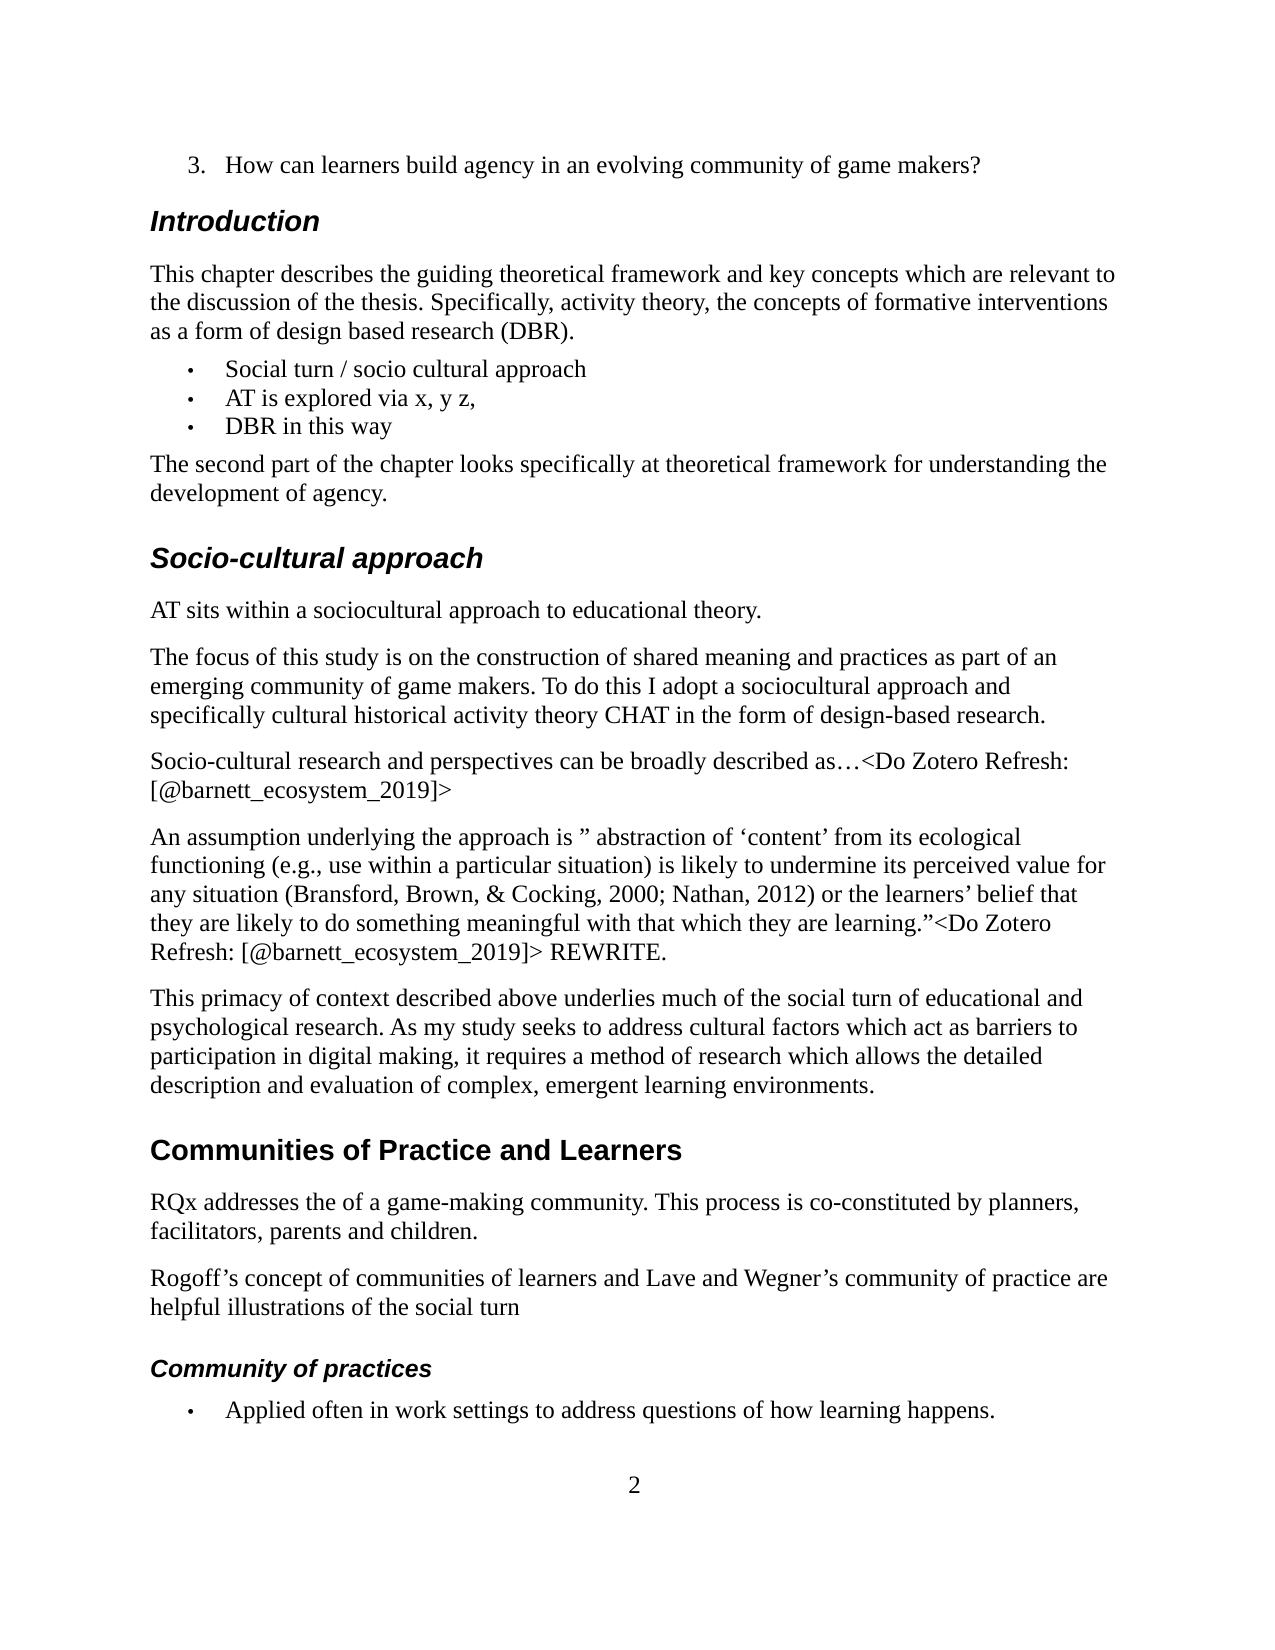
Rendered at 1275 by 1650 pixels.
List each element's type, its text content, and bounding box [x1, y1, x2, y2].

text Socio-cultural research and perspectives can be broadly described as…<Do Zotero Refresh: [@barnett_ecosystem_2019]> [150, 746, 1125, 804]
subtitle Introduction [150, 204, 1125, 237]
text RQx addresses the of a game-making community. This process is co-constituted by planners, facilitators, parents and children. [150, 1187, 1125, 1245]
text This primacy of context described above underlies much of the social turn of educational and psychological research. As my study seeks to address cultural factors which act as barriers to participation in digital making, it requires a method of research which allows the detailed description and evaluation of complex, emergent learning environments. [150, 983, 1125, 1098]
text An assumption underlying the approach is ” abstraction of ‘content’ from its ecological functioning (e.g., use within a particular situation) is likely to undermine its perceived value for any situation (Bransford, Brown, & Cocking, 2000; Nathan, 2012) or the learners’ belief that they are likely to do something meaningful with that which they are learning.”<Do Zotero Refresh: [@barnett_ecosystem_2019]> REWRITE. [150, 822, 1125, 966]
list AT is explored via x, y z, [187, 383, 1125, 411]
list DBR in this way [187, 411, 1125, 440]
text This chapter describes the guiding theoretical framework and key concepts which are relevant to the discussion of the thesis. Specifically, activity theory, the concepts of formative interventions as a form of design based research (DBR). [150, 259, 1125, 345]
list Social turn / socio cultural approach [187, 354, 1125, 383]
text Rogoff’s concept of communities of learners and Lave and Wegner’s community of practice are helpful illustrations of the social turn [150, 1263, 1125, 1320]
text AT sits within a sociocultural approach to educational theory. [150, 596, 1125, 624]
subtitle Communities of Practice and Learners [150, 1132, 1125, 1166]
subtitle Socio-cultural approach [150, 541, 1125, 574]
text The second part of the chapter looks specifically at theoretical framework for understanding the development of agency. [150, 449, 1125, 507]
list How can learners build agency in an evolving community of game makers? [187, 150, 1125, 179]
subtitle Community of practices [150, 1354, 1125, 1383]
list Applied often in work settings to address questions of how learning happens. [187, 1395, 1125, 1424]
text The focus of this study is on the construction of shared meaning and practices as part of an emerging community of game makers. To do this I adopt a sociocultural approach and specifically cultural historical activity theory CHAT in the form of design-based research. [150, 642, 1125, 728]
